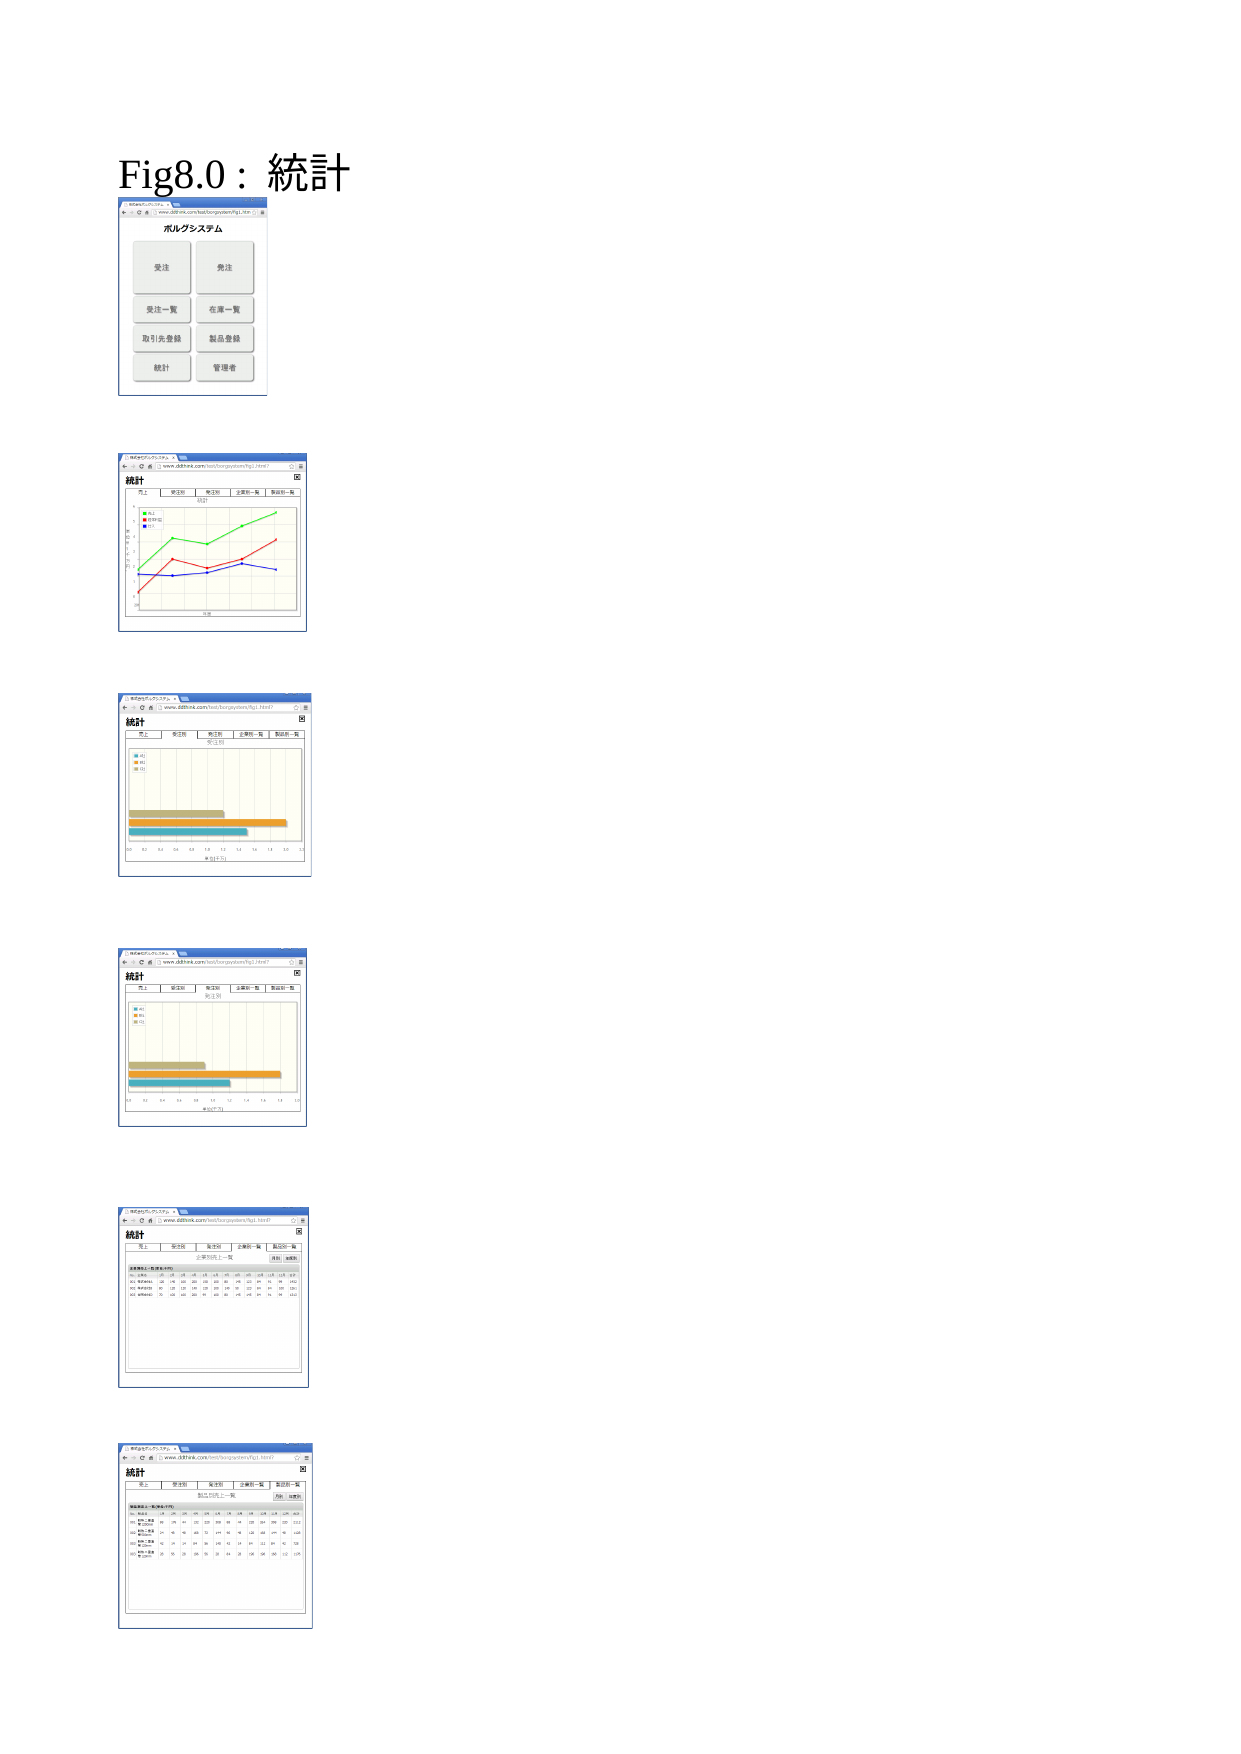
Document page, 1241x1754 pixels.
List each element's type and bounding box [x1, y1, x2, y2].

picture [118, 453, 307, 632]
picture [118, 693, 312, 877]
picture [118, 197, 268, 396]
picture [118, 1443, 313, 1629]
picture [118, 948, 307, 1127]
picture [118, 1207, 309, 1388]
